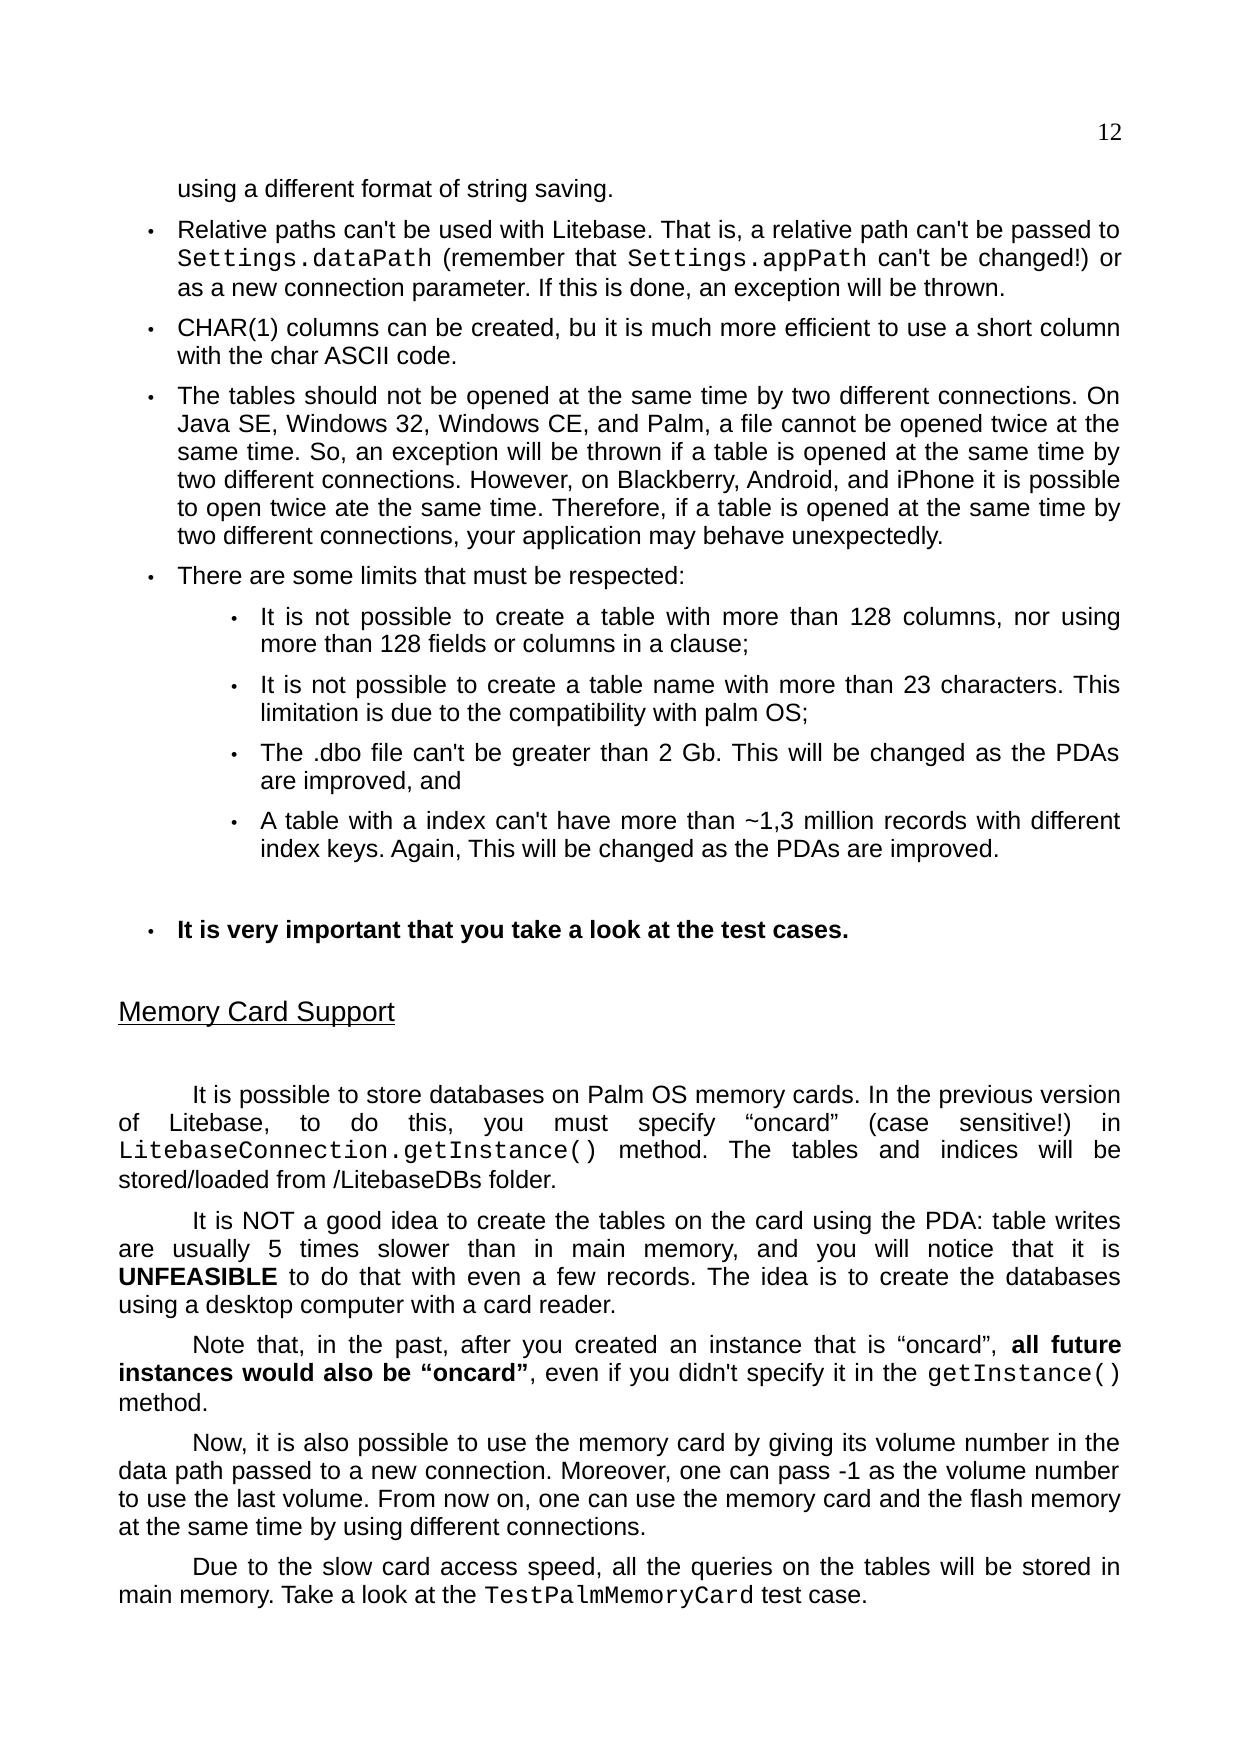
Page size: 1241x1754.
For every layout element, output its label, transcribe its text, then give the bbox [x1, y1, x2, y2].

text It is NOT a good idea to create the tables on the card using the PDA: table writes are usually 5 times slower than in main memory, and you will notice that it is UNFEASIBLE to do that with even a few records. The idea is to create the databases using a desktop computer with a card reader. [118, 1207, 1122, 1318]
text Now, it is also possible to use the memory card by giving its volume number in the data path passed to a new connection. Moreover, one can pass -1 as the volume number to use the last volume. From now on, one can use the memory card and the flash memory at the same time by using different connections. [118, 1429, 1122, 1541]
subtitle Memory Card Support [118, 996, 1122, 1028]
list A table with a index can't have more than ~1,3 million records with different index keys. Again, This will be changed as the PDAs are improved. [231, 807, 1122, 863]
text It is possible to store databases on Palm OS memory cards. In the previous version of Litebase, to do this, you must specify “oncard” (case sensitive!) in LitebaseConnection.getInstance() method. The tables and indices will be stored/loaded from /LitebaseDBs folder. [118, 1080, 1122, 1194]
list The .dbo file can't be greater than 2 Gb. This will be changed as the PDAs are improved, and [231, 739, 1122, 795]
list Relative paths can't be used with Litebase. That is, a relative path can't be passed to Settings.dataPath (remember that Settings.appPath can't be changed!) or as a new connection parameter. If this is done, an exception will be thrown. [148, 216, 1122, 302]
list There are some limits that must be respected: [148, 562, 1122, 590]
text Note that, in the past, after you created an instance that is “oncard”, all future instances would also be “oncard”, even if you didn't specify it in the getInstance() method. [118, 1331, 1122, 1417]
list CHAR(1) columns can be created, bu it is much more efficient to use a short column with the char ASCII code. [148, 314, 1122, 370]
list using a different format of string saving. [148, 175, 1122, 203]
list It is very important that you take a look at the test cases. [148, 916, 1122, 943]
list It is not possible to create a table with more than 128 columns, nor using more than 128 fields or columns in a clause; [231, 602, 1122, 658]
text Due to the slow card access speed, all the queries on the tables will be stored in main memory. Take a look at the TestPalmMemoryCard test case. [118, 1553, 1122, 1611]
list It is not possible to create a table name with more than 23 characters. This limitation is due to the compatibility with palm OS; [231, 671, 1122, 726]
list The tables should not be opened at the same time by two different connections. On Java SE, Windows 32, Windows CE, and Palm, a file cannot be opened twice at the same time. So, an exception will be thrown if a table is opened at the same time by two different connections. However, on Blackberry, Android, and iPhone it is possible to open twice ate the same time. Therefore, if a table is opened at the same time by two different connections, your application may behave unexpectedly. [148, 382, 1122, 550]
